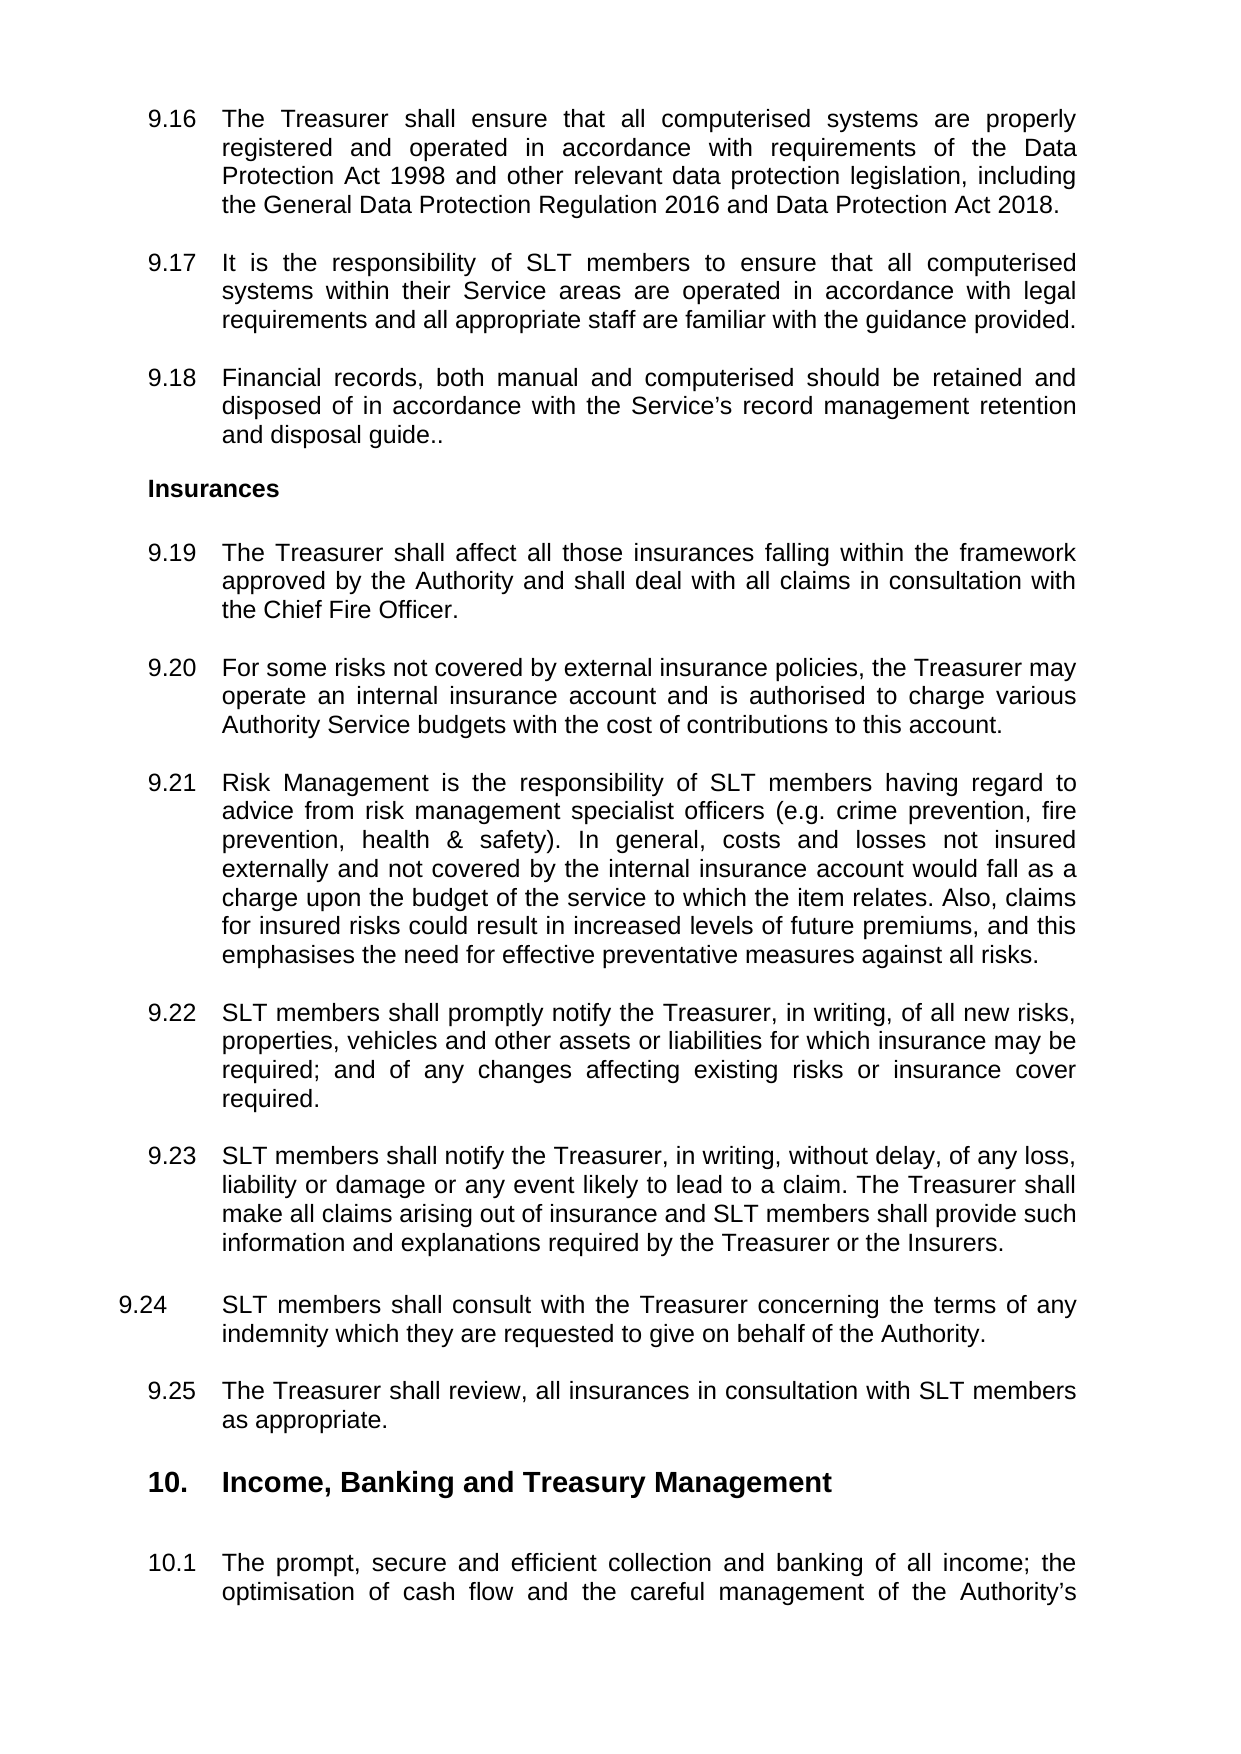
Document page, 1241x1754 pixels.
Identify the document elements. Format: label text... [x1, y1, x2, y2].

text 9.20 For some risks not covered by external insurance policies, the Treasurer may operate an internal insurance account and is authorised to charge various Authority Service budgets with the cost of contributions to this account. [148, 652, 1078, 739]
text 9.19 The Treasurer shall affect all those insurances falling within the framework approved by the Authority and shall deal with all claims in consultation with the Chief Fire Officer. [148, 537, 1078, 624]
subtitle Insurances [148, 474, 1078, 502]
text 9.22 SLT members shall promptly notify the Treasurer, in writing, of all new risks, properties, vehicles and other assets or liabilities for which insurance may be required; and of any changes affecting existing risks or insurance cover required. [148, 997, 1078, 1112]
text 9.21 Risk Management is the responsibility of SLT members having regard to advice from risk management specialist officers (e.g. crime prevention, fire prevention, health & safety). In general, costs and losses not insured externally and not covered by the internal insurance account would fall as a charge upon the budget of the service to which the item relates. Also, claims for insured risks could result in increased levels of future premiums, and this emphasises the need for effective preventative measures against all risks. [148, 767, 1078, 969]
subtitle 10. Income, Banking and Treasury Management [148, 1465, 1078, 1499]
text 9.17 It is the responsibility of SLT members to ensure that all computerised systems within their Service areas are operated in accordance with legal requirements and all appropriate staff are familiar with the guidance provided. [148, 247, 1078, 334]
text 10.1 The prompt, secure and efficient collection and banking of all income; the optimisation of cash flow and the careful management of the Authority’s [148, 1548, 1078, 1606]
text 9.25 The Treasurer shall review, all insurances in consultation with SLT members as appropriate. [147, 1376, 1078, 1433]
text 9.24 SLT members shall consult with the Treasurer concerning the terms of any indemnity which they are requested to give on behalf of the Authority. [118, 1290, 1078, 1347]
text 9.18 Financial records, both manual and computerised should be retained and disposed of in accordance with the Service’s record management retention and disposal guide.. [148, 362, 1078, 449]
text 9.16 The Treasurer shall ensure that all computerised systems are properly registered and operated in accordance with requirements of the Data Protection Act 1998 and other relevant data protection legislation, including the General Data Protection Regulation 2016 and Data Protection Act 2018. [148, 104, 1078, 219]
text 9.23 SLT members shall notify the Treasurer, in writing, without delay, of any loss, liability or damage or any event likely to lead to a claim. The Treasurer shall make all claims arising out of insurance and SLT members shall provide such information and explanations required by the Treasurer or the Insurers. [148, 1141, 1078, 1256]
